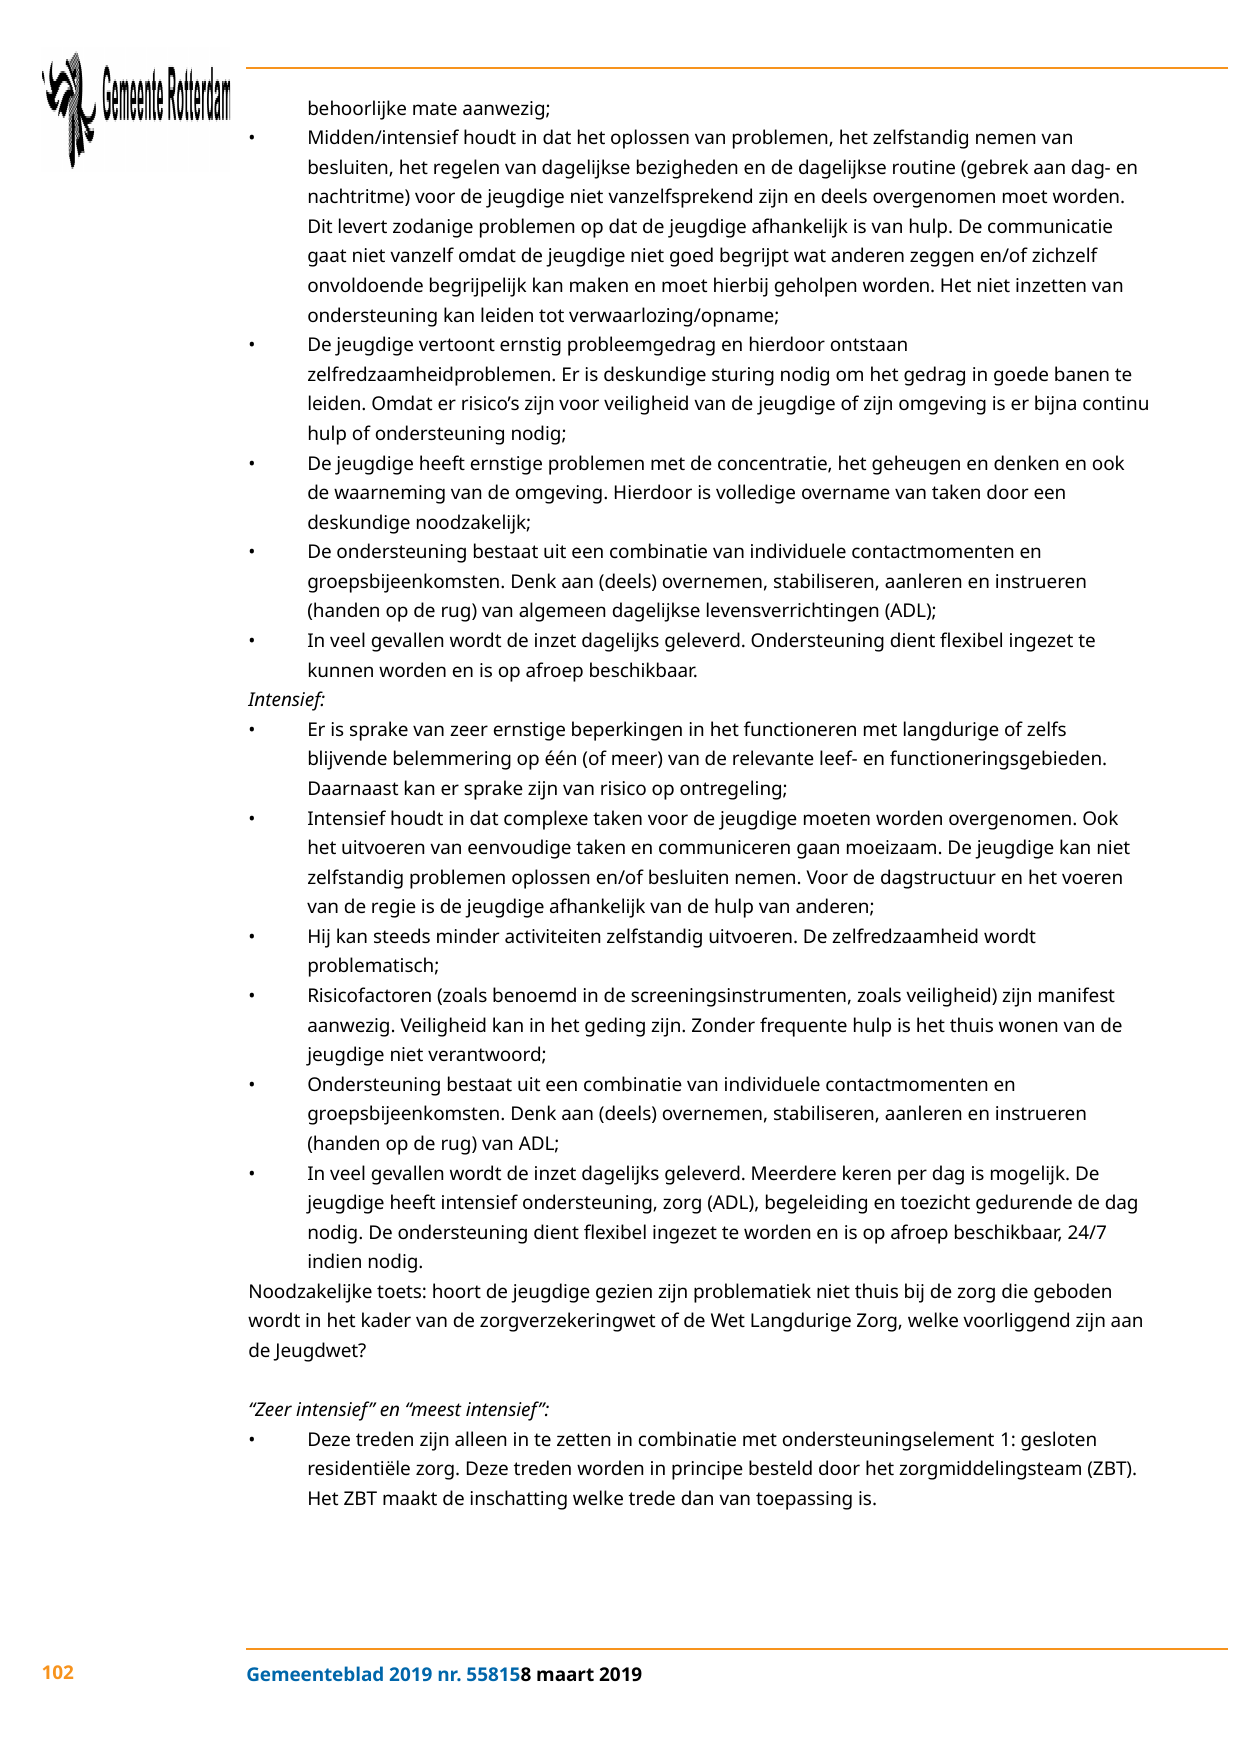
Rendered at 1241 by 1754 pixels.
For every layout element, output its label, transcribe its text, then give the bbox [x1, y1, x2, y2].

list Deze treden zijn alleen in te zetten in combinatie met ondersteuningselement 1: gesloten residentiële zorg. Deze treden worden in principe besteld door het zorgmiddelingsteam (ZBT). Het ZBT maakt de inschatting welke trede dan van toepassing is. [248, 1426, 1152, 1511]
list Midden/intensief houdt in dat het oplossen van problemen, het zelfstandig nemen van besluiten, het regelen van dagelijkse bezigheden en de dagelijkse routine (gebrek aan dag- en nachtritme) voor de jeugdige niet vanzelfsprekend zijn en deels overgenomen moet worden. Dit levert zodanige problemen op dat de jeugdige afhankelijk is van hulp. De communicatie gaat niet vanzelf omdat de jeugdige niet goed begrijpt wat anderen zeggen en/of zichzelf onvoldoende begrijpelijk kan maken en moet hierbij geholpen worden. Het niet inzetten van ondersteuning kan leiden tot verwaarlozing/opname; [248, 124, 1152, 328]
text Intensief: [248, 686, 1152, 712]
list Er is sprake van zeer ernstige beperkingen in het functioneren met langdurige of zelfs blijvende belemmering op één (of meer) van de relevante leef- en functioneringsgebieden. Daarnaast kan er sprake zijn van risico op ontregeling; [248, 716, 1152, 801]
list Intensief houdt in dat complexe taken voor de jeugdige moeten worden overgenomen. Ook het uitvoeren van eenvoudige taken en communiceren gaan moeizaam. De jeugdige kan niet zelfstandig problemen oplossen en/of besluiten nemen. Voor de dagstructuur en het voeren van de regie is de jeugdige afhankelijk van de hulp van anderen; [248, 805, 1152, 919]
list Risicofactoren (zoals benoemd in de screeningsinstrumenten, zoals veiligheid) zijn manifest aanwezig. Veiligheid kan in het geding zijn. Zonder frequente hulp is het thuis wonen van de jeugdige niet verantwoord; [248, 982, 1152, 1067]
list Ondersteuning bestaat uit een combinatie van individuele contactmomenten en groepsbijeenkomsten. Denk aan (deels) overnemen, stabiliseren, aanleren en instrueren (handen op de rug) van ADL; [248, 1071, 1152, 1156]
list In veel gevallen wordt de inzet dagelijks geleverd. Ondersteuning dient flexibel ingezet te kunnen worden en is op afroep beschikbaar. [248, 627, 1152, 683]
picture [41, 47, 231, 172]
text Noodzakelijke toets: hoort de jeugdige gezien zijn problematiek niet thuis bij de zorg die geboden wordt in het kader van de zorgverzekeringwet of de Wet Langdurige Zorg, welke voorliggend zijn aan de Jeugdwet? [248, 1278, 1152, 1363]
list In veel gevallen wordt de inzet dagelijks geleverd. Meerdere keren per dag is mogelijk. De jeugdige heeft intensief ondersteuning, zorg (ADL), begeleiding en toezicht gedurende de dag nodig. De ondersteuning dient flexibel ingezet te worden en is op afroep beschikbaar, 24/7 indien nodig. [248, 1160, 1152, 1274]
list behoorlijke mate aanwezig; [248, 95, 1152, 121]
list De jeugdige heeft ernstige problemen met de concentratie, het geheugen en denken en ook de waarneming van de omgeving. Hierdoor is volledige overname van taken door een deskundige noodzakelijk; [248, 450, 1152, 535]
list Hij kan steeds minder activiteiten zelfstandig uitvoeren. De zelfredzaamheid wordt problematisch; [248, 923, 1152, 978]
list De ondersteuning bestaat uit een combinatie van individuele contactmomenten en groepsbijeenkomsten. Denk aan (deels) overnemen, stabiliseren, aanleren en instrueren (handen op de rug) van algemeen dagelijkse levensverrichtingen (ADL); [248, 538, 1152, 623]
list De jeugdige vertoont ernstig probleemgedrag en hierdoor ontstaan zelfredzaamheidproblemen. Er is deskundige sturing nodig om het gedrag in goede banen te leiden. Omdat er risico’s zijn voor veiligheid van de jeugdige of zijn omgeving is er bijna continu hulp of ondersteuning nodig; [248, 331, 1152, 446]
text “Zeer intensief” en “meest intensief”: [248, 1396, 1152, 1422]
